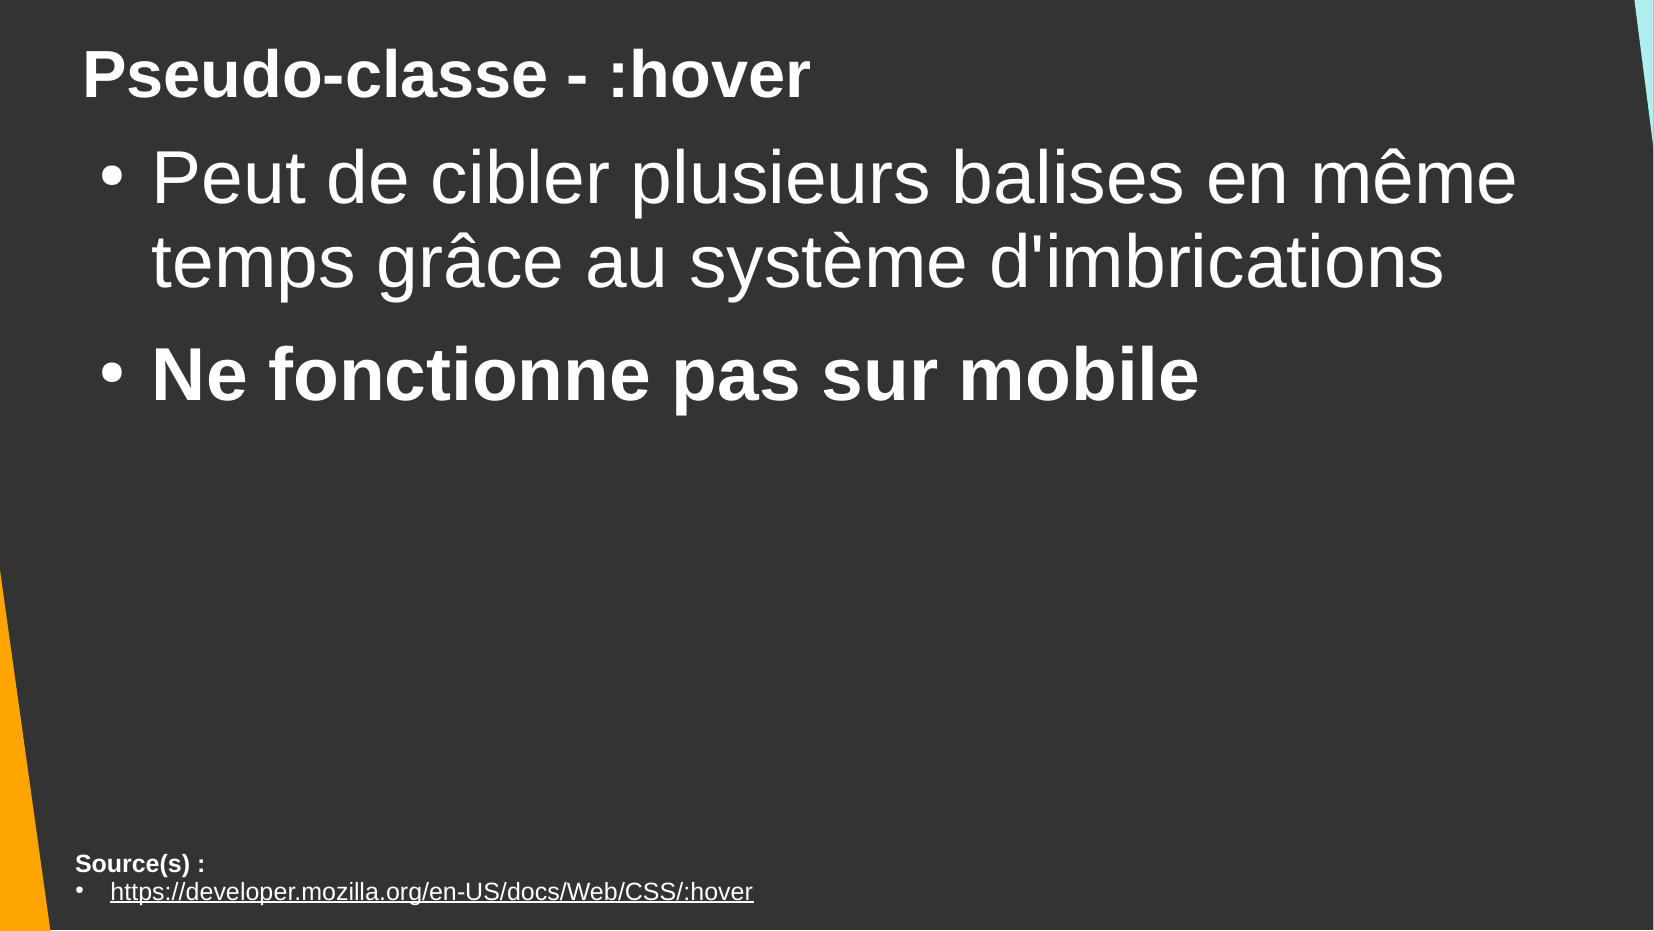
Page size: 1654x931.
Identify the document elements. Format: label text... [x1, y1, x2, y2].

text_box [1634, 0, 1654, 153]
text_box [0, 570, 51, 931]
list Peut de cibler plusieurs balises en même temps grâce au système d'imbrications Ne fonctionne pas sur mobile [80, 135, 1620, 733]
title Pseudo-classe - :hover [82, 37, 1571, 114]
text_box Source(s) : https://developer.mozilla.org/en-US/docs/Web/CSS/:hover [60, 841, 1546, 913]
